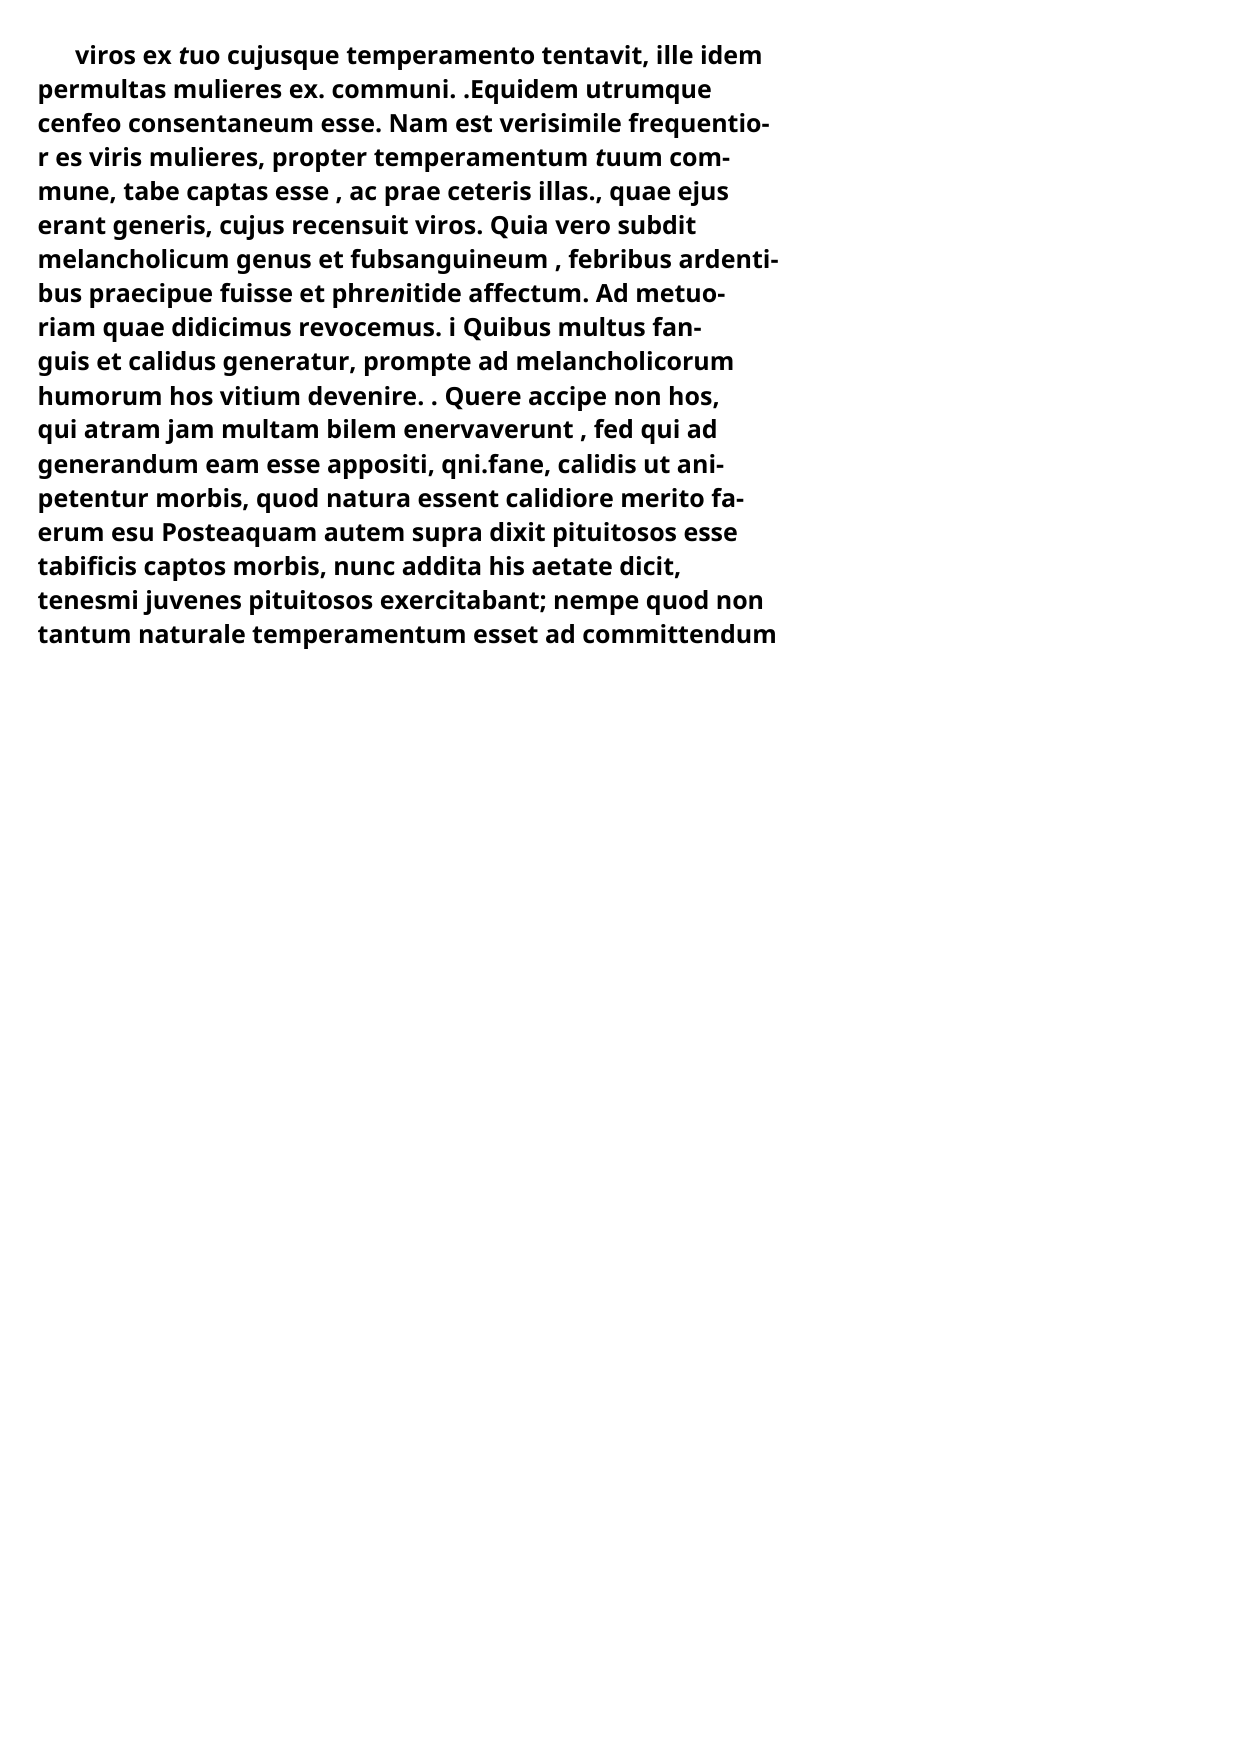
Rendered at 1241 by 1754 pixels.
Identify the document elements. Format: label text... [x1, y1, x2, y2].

text viros ex tuo cujusque temperamento tentavit, ille idem permultas mulieres ex. communi. .Equidem utrumque cenfeo consentaneum esse. Nam est verisimile frequentio- r es viris mulieres, propter temperamentum tuum com- mune, tabe captas esse , ac prae ceteris illas., quae ejus erant generis, cujus recensuit viros. Quia vero subdit melancholicum genus et fubsanguineum , febribus ardenti- bus praecipue fuisse et phrenitide affectum. Ad metuo- riam quae didicimus revocemus. i Quibus multus fan- guis et calidus generatur, prompte ad melancholicorum humorum hos vitium devenire. . Quere accipe non hos, qui atram jam multam bilem enervaverunt , fed qui ad generandum eam esse appositi, qni.fane, calidis ut ani- petentur morbis, quod natura essent calidiore merito fa- erum esu Posteaquam autem supra dixit pituitosos esse tabificis captos morbis, nunc addita his aetate dicit, tenesmi juvenes pituitosos exercitabant; nempe quod non tantum naturale temperamentum esset ad committendum [37, 37, 1203, 651]
